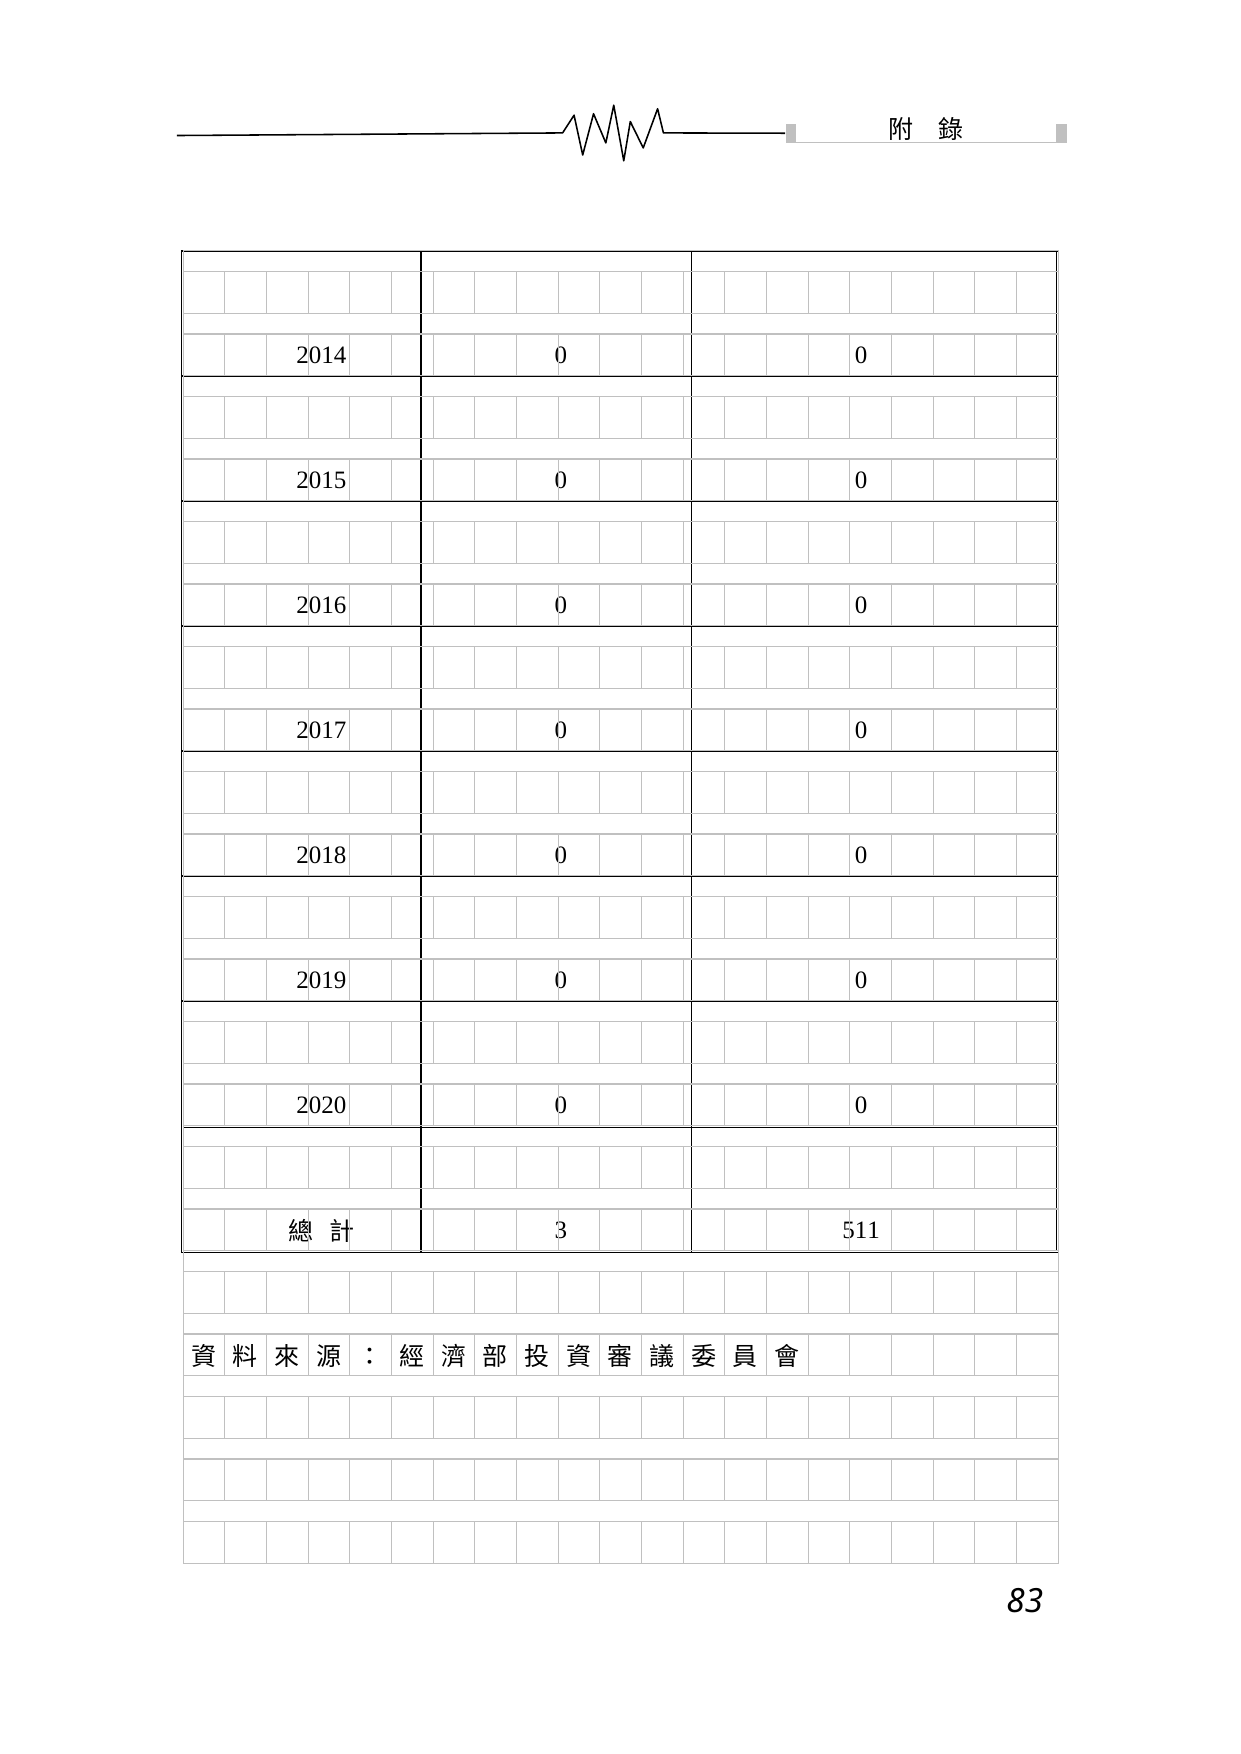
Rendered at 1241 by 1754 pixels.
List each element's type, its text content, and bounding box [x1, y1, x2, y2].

table_cell [850, 1022, 891, 1063]
table_cell [809, 897, 849, 938]
table_cell [692, 647, 724, 688]
table_cell 0 [434, 460, 474, 500]
table_cell 2018 [225, 835, 266, 875]
table_cell 0 [600, 897, 641, 938]
table_cell 0 [517, 522, 558, 563]
text [934, 1335, 974, 1375]
table_cell 2017 [267, 710, 308, 750]
table_cell [1017, 335, 1056, 375]
table_cell 0 [850, 710, 891, 750]
table_cell [692, 564, 1056, 583]
table_cell 2014 [184, 252, 420, 271]
table_cell 2016 [392, 522, 420, 563]
table_cell 2020 [184, 1085, 224, 1125]
table_cell 0 [642, 960, 683, 1000]
table_cell 2019 [225, 960, 266, 1000]
table_cell 總計 [392, 1210, 420, 1250]
table_cell [892, 710, 933, 750]
text 濟 [434, 1335, 474, 1375]
table_cell [767, 522, 808, 563]
table_cell [850, 522, 891, 563]
table_cell 2020 [267, 1022, 308, 1063]
table_cell [725, 647, 766, 688]
table_cell [809, 585, 849, 625]
table_cell 0 [642, 647, 683, 688]
table_cell 0 [422, 960, 433, 1000]
table_cell 0 [642, 585, 683, 625]
table_cell 511 [850, 1147, 891, 1188]
table_cell [767, 710, 808, 750]
table_cell [692, 814, 1056, 833]
table_cell [892, 960, 933, 1000]
table_cell 0 [684, 960, 691, 1000]
table_cell 2017 [309, 710, 349, 750]
text 料 [225, 1335, 266, 1375]
table_cell [809, 1085, 849, 1125]
text [975, 1335, 1016, 1375]
table_cell 0 [517, 772, 558, 813]
table_cell 0 [517, 835, 558, 875]
table_cell 0 [642, 835, 683, 875]
table_cell [934, 772, 974, 813]
table_cell 總計 [392, 1147, 420, 1188]
table_cell 0 [642, 772, 683, 813]
table_cell [809, 460, 849, 500]
table_cell 511 [725, 1147, 766, 1188]
table_cell 2016 [184, 502, 420, 521]
table_cell [725, 585, 766, 625]
table_cell [692, 752, 1056, 771]
table_cell 0 [434, 1085, 474, 1125]
table_cell [692, 710, 724, 750]
table_cell [692, 377, 1056, 396]
text 議 [642, 1335, 683, 1375]
table_cell 0 [422, 710, 433, 750]
table_cell 511 [892, 1147, 933, 1188]
table_cell 0 [434, 522, 474, 563]
table_cell 總計 [350, 1147, 391, 1188]
table_cell 0 [422, 335, 433, 375]
table_cell 0 [642, 272, 683, 313]
table_cell 0 [422, 1002, 691, 1021]
table_cell 2020 [392, 1022, 420, 1063]
table_cell 2019 [267, 897, 308, 938]
table_cell 2019 [184, 939, 420, 958]
table_cell 2017 [350, 710, 391, 750]
table_cell [934, 585, 974, 625]
table_cell [975, 460, 1016, 500]
table_cell 0 [684, 710, 691, 750]
table_cell 2014 [225, 335, 266, 375]
table_cell 0 [517, 647, 558, 688]
table_cell 2020 [309, 1022, 349, 1063]
table_cell [975, 647, 1016, 688]
table_cell [1017, 835, 1056, 875]
table_cell 0 [850, 335, 891, 375]
table_cell 0 [684, 1022, 691, 1063]
table_cell [1017, 522, 1056, 563]
table_cell 0 [517, 272, 558, 313]
table_cell 511 [1017, 1210, 1056, 1250]
table_cell [692, 502, 1056, 521]
table_cell 0 [422, 460, 433, 500]
table_cell 0 [517, 335, 558, 375]
text [850, 1335, 891, 1375]
table_cell 0 [559, 960, 599, 1000]
table_cell [767, 960, 808, 1000]
table_cell [1017, 585, 1056, 625]
table_cell 2020 [267, 1085, 308, 1125]
table_cell 2018 [184, 835, 224, 875]
table_cell 總計 [267, 1210, 308, 1250]
text 員 [725, 1335, 766, 1375]
table_cell 0 [422, 439, 691, 458]
text 審 [600, 1335, 641, 1375]
table_cell 0 [850, 835, 891, 875]
table_cell 0 [642, 1085, 683, 1125]
table_cell 0 [422, 314, 691, 333]
table_cell [934, 835, 974, 875]
table_cell 0 [600, 460, 641, 500]
table_cell 2020 [350, 1085, 391, 1125]
table_cell [692, 460, 724, 500]
table_cell 0 [422, 897, 433, 938]
table_cell [809, 772, 849, 813]
table_cell 0 [559, 647, 599, 688]
table_cell 2014 [184, 314, 420, 333]
table_cell [892, 835, 933, 875]
table_cell 0 [434, 960, 474, 1000]
table_cell [809, 647, 849, 688]
table_cell [1017, 460, 1056, 500]
table_cell [725, 397, 766, 438]
table_cell 2017 [225, 710, 266, 750]
text [892, 1335, 933, 1375]
table_cell 3 [517, 1147, 558, 1188]
table_cell 2018 [350, 835, 391, 875]
table_cell [692, 939, 1056, 958]
table_cell 0 [422, 397, 433, 438]
table_cell 3 [475, 1210, 516, 1250]
table_cell 3 [475, 1147, 516, 1188]
table_cell 2018 [392, 772, 420, 813]
text ： [350, 1335, 391, 1375]
table_cell 0 [434, 335, 474, 375]
table_cell 0 [684, 1085, 691, 1125]
table_cell 0 [600, 710, 641, 750]
table_cell 0 [475, 647, 516, 688]
table_cell 0 [850, 460, 891, 500]
table_cell 總計 [309, 1210, 349, 1250]
table_cell 0 [475, 272, 516, 313]
table_cell 0 [422, 814, 691, 833]
table_cell 0 [559, 272, 599, 313]
table_cell 2019 [350, 897, 391, 938]
table_cell [692, 1064, 1056, 1083]
table_cell [809, 835, 849, 875]
table_cell 3 [434, 1147, 474, 1188]
table_cell 2018 [184, 814, 420, 833]
table_cell 0 [422, 1085, 433, 1125]
table_cell 0 [559, 710, 599, 750]
table_cell [692, 835, 724, 875]
table_cell 總計 [225, 1147, 266, 1188]
table_cell 511 [975, 1210, 1016, 1250]
table_cell 2015 [392, 397, 420, 438]
table_cell 0 [475, 585, 516, 625]
table_cell 2019 [225, 897, 266, 938]
table_cell 2020 [350, 1022, 391, 1063]
table_cell 2016 [350, 522, 391, 563]
table_cell [692, 627, 1056, 646]
table_cell [767, 1085, 808, 1125]
table_cell [767, 835, 808, 875]
table_cell 2020 [184, 1002, 420, 1021]
table_cell [692, 585, 724, 625]
table_cell 0 [642, 335, 683, 375]
table_cell 3 [642, 1147, 683, 1188]
table_cell 總計 [267, 1147, 308, 1188]
table_cell 2014 [267, 272, 308, 313]
table_cell 0 [559, 772, 599, 813]
table_cell 0 [517, 460, 558, 500]
table_cell [692, 439, 1056, 458]
table_cell 0 [517, 397, 558, 438]
text 會 [767, 1335, 808, 1375]
table_cell 0 [517, 960, 558, 1000]
table_cell 0 [434, 397, 474, 438]
table_cell 2015 [267, 460, 308, 500]
table_cell 2020 [184, 1022, 224, 1063]
table_cell [934, 397, 974, 438]
table_cell [725, 1085, 766, 1125]
table_cell [692, 1022, 724, 1063]
table_cell [975, 585, 1016, 625]
table_cell 0 [434, 897, 474, 938]
table_cell [975, 1022, 1016, 1063]
table_cell 2015 [184, 439, 420, 458]
table_cell 0 [422, 502, 691, 521]
table_cell [975, 835, 1016, 875]
table_cell 3 [422, 1189, 691, 1208]
table_cell 2017 [184, 710, 224, 750]
table_cell [934, 960, 974, 1000]
table_cell 0 [422, 752, 691, 771]
table_cell 2017 [184, 689, 420, 708]
table_cell 0 [642, 897, 683, 938]
table_cell [1017, 1022, 1056, 1063]
table_cell 0 [434, 835, 474, 875]
text [809, 1335, 849, 1375]
table_cell 0 [422, 689, 691, 708]
table_cell [725, 460, 766, 500]
table_cell [934, 1022, 974, 1063]
table_cell 2014 [309, 272, 349, 313]
text 源 [309, 1335, 349, 1375]
table_cell [767, 897, 808, 938]
table_cell [692, 397, 724, 438]
table_cell 2020 [184, 1064, 420, 1083]
table_cell [692, 960, 724, 1000]
table_cell [934, 460, 974, 500]
table_cell 2017 [392, 647, 420, 688]
table_cell [892, 272, 933, 313]
table_cell 0 [559, 335, 599, 375]
table_cell 2018 [225, 772, 266, 813]
table_cell [975, 397, 1016, 438]
table_cell 511 [934, 1147, 974, 1188]
table_cell [934, 1085, 974, 1125]
table_cell 0 [422, 772, 433, 813]
table_cell 2018 [392, 835, 420, 875]
table_cell [767, 585, 808, 625]
table_cell 3 [600, 1147, 641, 1188]
table_cell 0 [850, 960, 891, 1000]
table_cell [692, 1085, 724, 1125]
table_cell 0 [684, 897, 691, 938]
table_cell 3 [434, 1210, 474, 1250]
table_cell [1017, 772, 1056, 813]
table_cell [692, 314, 1056, 333]
text 投 [517, 1335, 558, 1375]
table_cell [934, 710, 974, 750]
table_cell [892, 897, 933, 938]
table_cell [692, 272, 724, 313]
table_cell 0 [642, 522, 683, 563]
table_cell 2014 [267, 335, 308, 375]
table_cell 2018 [309, 835, 349, 875]
table_cell [725, 772, 766, 813]
table_cell 2019 [267, 960, 308, 1000]
table_cell 2020 [392, 1085, 420, 1125]
table_cell [809, 397, 849, 438]
table_cell [1017, 272, 1056, 313]
table_cell [1017, 397, 1056, 438]
table_cell [892, 522, 933, 563]
table_cell 0 [559, 835, 599, 875]
table_cell [692, 897, 724, 938]
table_cell [892, 1022, 933, 1063]
table_cell 0 [600, 335, 641, 375]
table_cell 0 [422, 564, 691, 583]
table_cell [692, 335, 724, 375]
table_cell 0 [600, 960, 641, 1000]
text 部 [475, 1335, 516, 1375]
table_cell 0 [684, 585, 691, 625]
table_cell 2018 [267, 772, 308, 813]
table_cell 0 [422, 272, 433, 313]
table_cell [692, 252, 1056, 271]
table_cell 2015 [309, 460, 349, 500]
table_cell 0 [559, 585, 599, 625]
table_cell 2018 [184, 752, 420, 771]
table_cell [892, 397, 933, 438]
table_cell [767, 397, 808, 438]
table_cell [892, 460, 933, 500]
table_cell 2015 [267, 397, 308, 438]
table_cell 0 [475, 335, 516, 375]
table_cell 0 [850, 1085, 891, 1125]
table_cell 3 [684, 1147, 691, 1188]
table_cell 511 [692, 1189, 1056, 1208]
table_cell [767, 1022, 808, 1063]
table_cell [809, 522, 849, 563]
table_cell 0 [422, 1022, 433, 1063]
table_cell 0 [422, 939, 691, 958]
table_cell 3 [559, 1210, 599, 1250]
table_cell [975, 772, 1016, 813]
table_cell 0 [600, 1022, 641, 1063]
table_cell 0 [684, 647, 691, 688]
table_cell [850, 772, 891, 813]
table_cell [892, 585, 933, 625]
table_cell [809, 335, 849, 375]
table_cell 511 [975, 1147, 1016, 1188]
table_cell 0 [600, 772, 641, 813]
table_cell 2015 [225, 397, 266, 438]
table_cell [725, 897, 766, 938]
table_cell 0 [642, 460, 683, 500]
table_cell 2019 [184, 877, 420, 896]
table_cell 0 [422, 252, 691, 271]
table_cell 2020 [225, 1085, 266, 1125]
table_cell [975, 710, 1016, 750]
table_cell [1017, 710, 1056, 750]
text 資 [184, 1335, 224, 1375]
table_cell 2016 [267, 522, 308, 563]
table_cell 2014 [309, 335, 349, 375]
table_cell 511 [892, 1210, 933, 1250]
table_cell 0 [850, 585, 891, 625]
table_cell 0 [517, 710, 558, 750]
table_cell 2017 [267, 647, 308, 688]
table_cell 0 [434, 272, 474, 313]
table_cell 0 [642, 710, 683, 750]
text [1017, 1335, 1058, 1375]
table_cell 3 [422, 1128, 691, 1146]
table_cell 0 [517, 897, 558, 938]
table_cell 2019 [309, 897, 349, 938]
table_cell 0 [559, 1022, 599, 1063]
text 委 [684, 1335, 724, 1375]
table_cell 0 [642, 397, 683, 438]
table_cell 2019 [392, 897, 420, 938]
table_cell [767, 772, 808, 813]
table_cell 511 [850, 1210, 891, 1250]
table_cell 0 [684, 460, 691, 500]
table_cell 0 [559, 1085, 599, 1125]
table_cell 總計 [350, 1210, 391, 1250]
table_cell 0 [642, 1022, 683, 1063]
table_cell 0 [600, 522, 641, 563]
table_cell 0 [422, 1064, 691, 1083]
table_cell [692, 877, 1056, 896]
table_cell 2016 [225, 522, 266, 563]
text [184, 1314, 1058, 1333]
table_cell 2019 [309, 960, 349, 1000]
table_cell 511 [767, 1147, 808, 1188]
table_cell [692, 522, 724, 563]
table_cell [767, 647, 808, 688]
table_cell [767, 460, 808, 500]
table_cell [725, 835, 766, 875]
table_cell 2015 [350, 460, 391, 500]
table_cell 0 [600, 647, 641, 688]
table_cell 2014 [184, 335, 224, 375]
table_cell [850, 897, 891, 938]
table_cell 2019 [184, 960, 224, 1000]
table_cell 511 [692, 1147, 724, 1188]
table_cell 2019 [350, 960, 391, 1000]
table_cell [1017, 647, 1056, 688]
table_cell 0 [684, 397, 691, 438]
table_cell 3 [422, 1210, 433, 1250]
table_cell 2016 [392, 585, 420, 625]
table_cell [809, 960, 849, 1000]
table_cell 0 [422, 647, 433, 688]
table_cell [725, 335, 766, 375]
table_cell [975, 272, 1016, 313]
table_cell 511 [725, 1210, 766, 1250]
table_cell 0 [475, 960, 516, 1000]
table_cell 0 [422, 377, 691, 396]
table_cell 2015 [184, 460, 224, 500]
table_cell 2015 [392, 460, 420, 500]
table_cell 2017 [309, 647, 349, 688]
table_cell 3 [642, 1210, 683, 1250]
table_cell [892, 335, 933, 375]
table_cell 0 [434, 772, 474, 813]
table_cell [767, 335, 808, 375]
table_cell 511 [809, 1210, 849, 1250]
table_cell [692, 772, 724, 813]
table_cell 2015 [225, 460, 266, 500]
table_cell 0 [434, 585, 474, 625]
table_cell 2015 [184, 397, 224, 438]
table_cell [725, 710, 766, 750]
table_cell 0 [475, 710, 516, 750]
table_cell [767, 272, 808, 313]
table_cell 總計 [184, 1189, 420, 1208]
table_cell 2014 [350, 272, 391, 313]
table_cell 2016 [225, 585, 266, 625]
table_cell 2015 [350, 397, 391, 438]
table_cell [725, 272, 766, 313]
table_cell 2016 [184, 522, 224, 563]
table_cell 0 [475, 772, 516, 813]
text 來 [267, 1335, 308, 1375]
table_cell 0 [600, 272, 641, 313]
table_cell [850, 272, 891, 313]
table_cell 2015 [184, 377, 420, 396]
table_cell 0 [475, 397, 516, 438]
table_cell [692, 689, 1056, 708]
table_cell 2014 [350, 335, 391, 375]
table_cell 0 [475, 522, 516, 563]
table_cell 2018 [309, 772, 349, 813]
table_cell 0 [422, 835, 433, 875]
table_cell [975, 1085, 1016, 1125]
table_cell 0 [434, 1022, 474, 1063]
table_cell 0 [422, 627, 691, 646]
table_cell 2015 [309, 397, 349, 438]
table_cell 0 [559, 460, 599, 500]
table_cell 3 [600, 1210, 641, 1250]
table_cell 3 [684, 1210, 691, 1250]
table_cell 0 [559, 397, 599, 438]
table_cell 2020 [309, 1085, 349, 1125]
table_cell 0 [434, 647, 474, 688]
table_cell [725, 960, 766, 1000]
table_cell 2014 [392, 272, 420, 313]
table_cell [892, 647, 933, 688]
table_cell [1017, 960, 1056, 1000]
table_cell [975, 897, 1016, 938]
table_cell [1017, 897, 1056, 938]
table_cell 2017 [184, 627, 420, 646]
table_cell 2018 [350, 772, 391, 813]
table_cell [934, 522, 974, 563]
table_cell [809, 272, 849, 313]
table_cell 0 [475, 1022, 516, 1063]
table_cell 3 [422, 1147, 433, 1188]
table_cell 0 [475, 1085, 516, 1125]
table_cell 0 [475, 897, 516, 938]
table_cell 2014 [225, 272, 266, 313]
table_cell 2019 [392, 960, 420, 1000]
table_cell 總計 [184, 1128, 420, 1146]
table_cell [975, 522, 1016, 563]
table_cell [809, 1022, 849, 1063]
text 經 [392, 1335, 433, 1375]
table_cell 0 [434, 710, 474, 750]
table_cell [934, 272, 974, 313]
table_cell 0 [684, 272, 691, 313]
table_cell 0 [600, 397, 641, 438]
table_cell [725, 522, 766, 563]
table_cell 0 [517, 1085, 558, 1125]
table_cell 總計 [184, 1210, 224, 1250]
table_cell [934, 647, 974, 688]
table_cell 2017 [184, 647, 224, 688]
table_cell 2016 [184, 585, 224, 625]
table_cell 0 [684, 835, 691, 875]
table_cell 2016 [309, 522, 349, 563]
table_cell 0 [422, 877, 691, 896]
table_cell 2018 [184, 772, 224, 813]
table_cell 0 [559, 897, 599, 938]
table_cell [850, 647, 891, 688]
table_cell 2016 [184, 564, 420, 583]
table_cell 0 [475, 460, 516, 500]
table_cell 0 [559, 522, 599, 563]
table_cell 2018 [267, 835, 308, 875]
table_cell [934, 897, 974, 938]
table_cell 0 [600, 585, 641, 625]
table_cell 0 [517, 585, 558, 625]
table_cell 0 [600, 835, 641, 875]
table_cell 0 [684, 772, 691, 813]
table_cell 511 [809, 1147, 849, 1188]
table_cell 總計 [184, 1147, 224, 1188]
table_cell 2020 [225, 1022, 266, 1063]
table_cell 0 [422, 585, 433, 625]
table_cell 2017 [392, 710, 420, 750]
table_cell [809, 710, 849, 750]
table_cell [692, 1002, 1056, 1021]
table_cell 2017 [225, 647, 266, 688]
table_cell [892, 1085, 933, 1125]
table_cell 511 [934, 1210, 974, 1250]
table_cell 0 [684, 335, 691, 375]
table_cell 2019 [184, 897, 224, 938]
text 資 [559, 1335, 599, 1375]
table_cell [975, 960, 1016, 1000]
table_cell [934, 335, 974, 375]
table_cell 0 [422, 522, 433, 563]
table_cell 2016 [309, 585, 349, 625]
table_cell 0 [600, 1085, 641, 1125]
table_cell [725, 1022, 766, 1063]
table_cell 2014 [392, 335, 420, 375]
table_cell 511 [692, 1128, 1056, 1146]
table_cell 0 [684, 522, 691, 563]
table_cell 511 [1017, 1147, 1056, 1188]
table_cell 2014 [184, 272, 224, 313]
table_cell 2017 [350, 647, 391, 688]
table_cell 總計 [225, 1210, 266, 1250]
table_cell 511 [692, 1210, 724, 1250]
table_cell 總計 [309, 1147, 349, 1188]
table_cell 0 [475, 835, 516, 875]
table_cell 2016 [267, 585, 308, 625]
table_cell 2016 [350, 585, 391, 625]
table_cell [1017, 1085, 1056, 1125]
table_cell [850, 397, 891, 438]
table_cell 3 [517, 1210, 558, 1250]
table_cell [975, 335, 1016, 375]
table_cell 0 [517, 1022, 558, 1063]
table_cell 511 [767, 1210, 808, 1250]
table_cell [892, 772, 933, 813]
table_cell 3 [559, 1147, 599, 1188]
